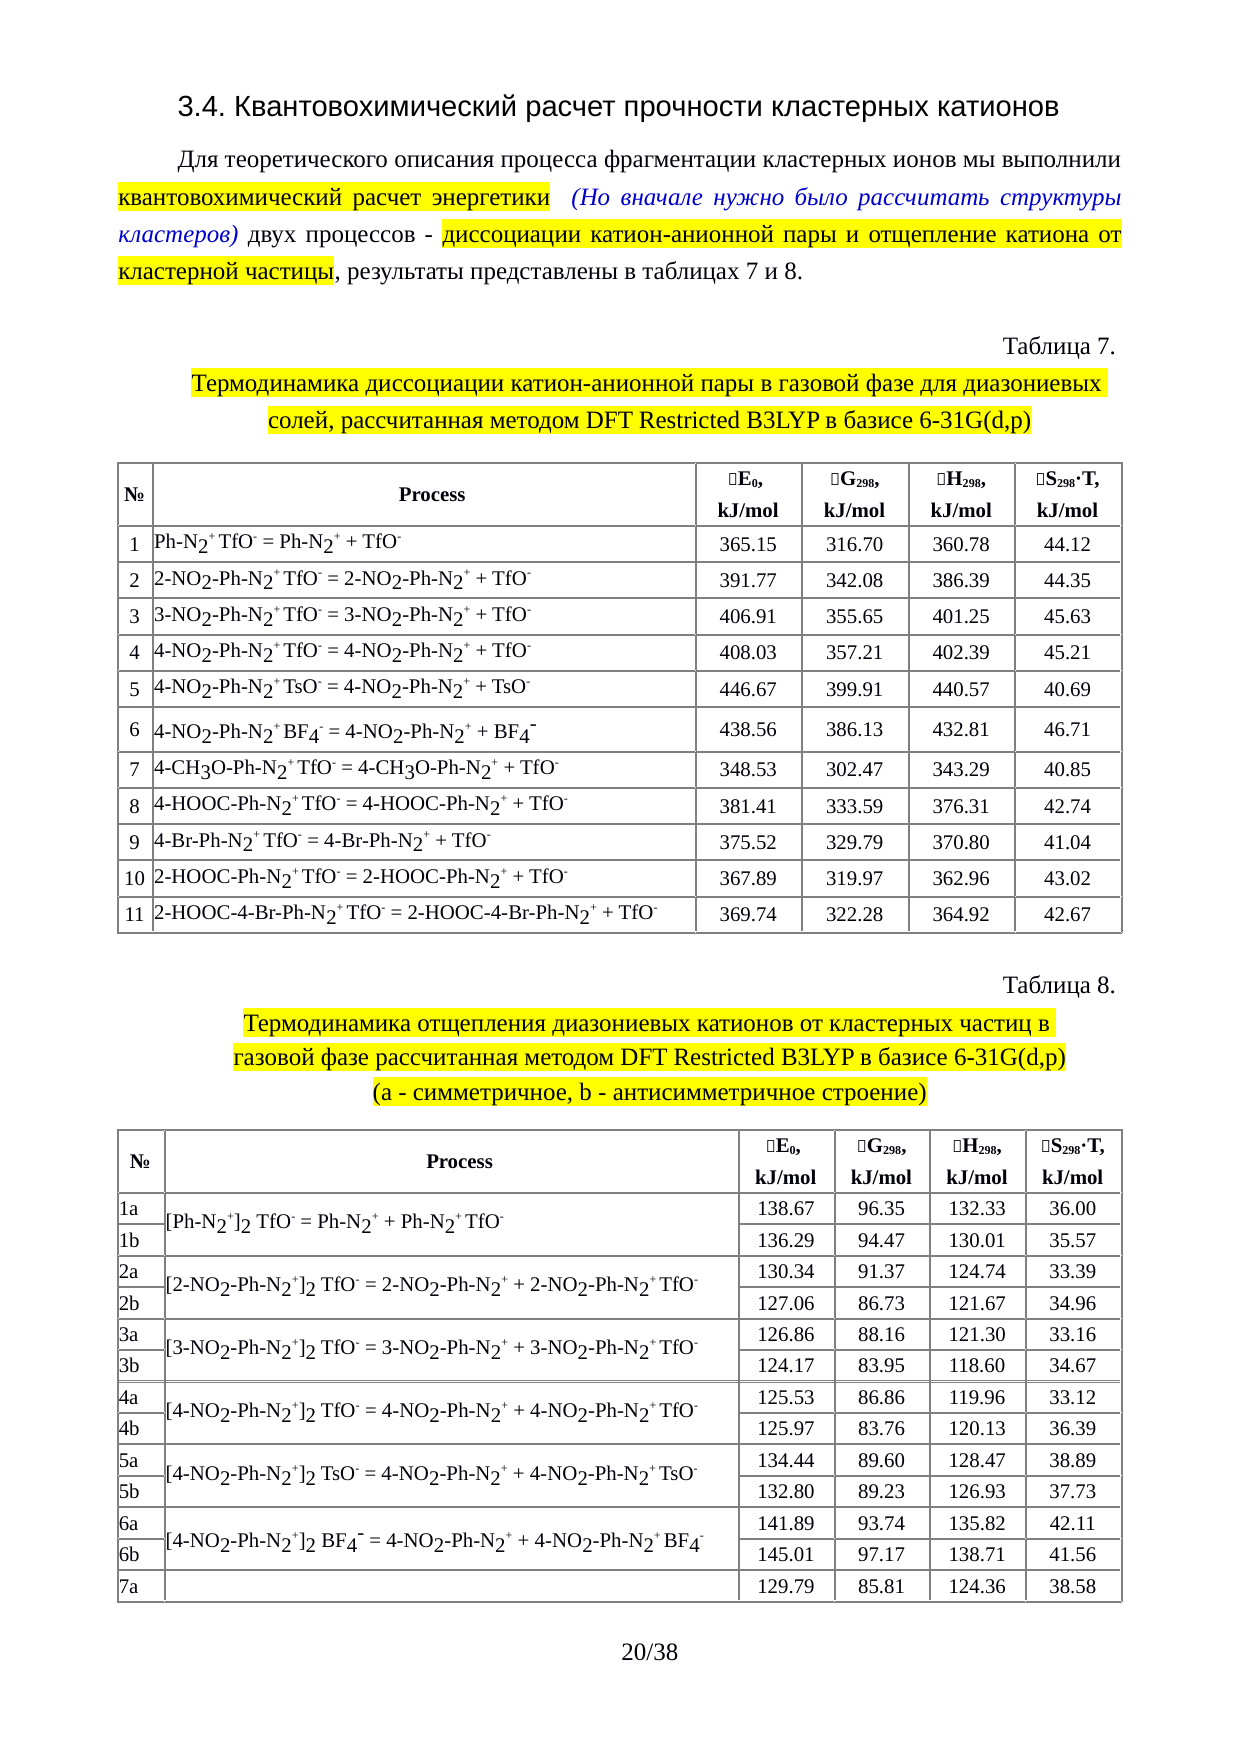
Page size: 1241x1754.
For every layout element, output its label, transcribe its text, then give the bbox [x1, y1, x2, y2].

table_cell 43.02 [1016, 859, 1121, 896]
table_cell 138.71 [931, 1540, 1025, 1569]
table_cell 36.00 [1027, 1192, 1121, 1223]
table_cell 401.25 [910, 599, 1014, 633]
table_cell 333.59 [803, 789, 908, 823]
table_cell 4-NO2-Ph-N2+ BF4- = 4-NO2-Ph-N2+ + BF4- [154, 708, 695, 751]
table_cell 97.17 [836, 1540, 929, 1569]
table_cell 11 [119, 898, 153, 932]
table_cell 34.96 [1027, 1286, 1121, 1317]
table_cell 3 [119, 599, 152, 633]
text Термодинамика отщепления диазониевых катионов от кластерных частиц в [118, 1008, 1122, 1037]
table_cell 119.96 [931, 1383, 1025, 1412]
table_cell 432.81 [910, 708, 1014, 751]
table_cell 4-CH3O-Ph-N2+ TfO- = 4-CH3O-Ph-N2+ + TfO- [154, 753, 695, 787]
table_cell 46.71 [1016, 706, 1121, 751]
table_cell 10 [119, 861, 152, 896]
table_cell 85.81 [835, 1571, 930, 1601]
table_cell 44.12 [1016, 525, 1121, 561]
table_cell 5a [119, 1445, 164, 1475]
table_cell 406.91 [697, 599, 801, 633]
table_cell 319.97 [803, 861, 908, 896]
table_cell 8 [119, 789, 152, 823]
table_cell 438.56 [697, 708, 801, 751]
table_cell 91.37 [836, 1257, 929, 1286]
table_cell 135.82 [931, 1508, 1025, 1538]
table_header E0, kJ/mol [697, 464, 801, 525]
table_cell 370.80 [910, 825, 1014, 859]
table_cell 38.58 [1026, 1569, 1121, 1601]
text (a - симметричное, b - антисимметричное строение) [118, 1077, 1122, 1106]
table_cell 402.39 [910, 636, 1014, 670]
table_cell Ph-N2+ TfO- = Ph-N2+ + TfO- [154, 527, 695, 561]
table_cell 3b [119, 1351, 164, 1380]
table_cell 138.67 [740, 1194, 834, 1223]
table_cell 4-NO2-Ph-N2+ TfO- = 4-NO2-Ph-N2+ + TfO- [154, 636, 695, 670]
table_cell 83.95 [836, 1351, 929, 1380]
table_header S298·T, kJ/mol [1016, 464, 1121, 525]
table_cell 376.31 [910, 789, 1014, 823]
table_cell 127.06 [740, 1288, 834, 1317]
table_header E0, kJ/mol [740, 1131, 834, 1192]
table_cell 121.67 [931, 1288, 1025, 1317]
table_cell 408.03 [697, 636, 801, 670]
table_cell 126.86 [740, 1320, 834, 1349]
table_cell 369.74 [696, 898, 802, 932]
table_cell 93.74 [836, 1508, 929, 1538]
table_cell 40.69 [1016, 670, 1121, 706]
table_cell 1a [119, 1194, 164, 1223]
table_cell 44.35 [1016, 561, 1121, 597]
table_cell 4-Br-Ph-N2+ TfO- = 4-Br-Ph-N2+ + TfO- [154, 825, 695, 859]
table_cell 357.21 [803, 636, 908, 670]
table_cell 128.47 [931, 1445, 1025, 1475]
table_cell 3-NO2-Ph-N2+ TfO- = 3-NO2-Ph-N2+ + TfO- [154, 599, 695, 633]
table_cell 399.91 [803, 672, 908, 706]
table_header H298, kJ/mol [931, 1131, 1025, 1192]
table_cell 42.74 [1016, 787, 1121, 823]
table_cell 118.60 [931, 1351, 1025, 1380]
table_cell 40.85 [1016, 751, 1121, 787]
table_cell 35.57 [1027, 1223, 1121, 1254]
table_cell [3-NO2-Ph-N2+]2 TfO- = 3-NO2-Ph-N2+ + 3-NO2-Ph-N2+ TfO- [166, 1320, 738, 1380]
table_cell 129.79 [739, 1571, 834, 1601]
table_cell 124.36 [930, 1571, 1026, 1601]
table_cell 5b [119, 1477, 164, 1506]
table_cell 88.16 [836, 1320, 929, 1349]
table_cell 1 [119, 527, 152, 561]
table_cell 42.67 [1015, 896, 1121, 932]
table_cell 2b [119, 1288, 164, 1317]
table_cell 6a [119, 1508, 164, 1538]
table_cell 362.96 [910, 861, 1014, 896]
table_cell 355.65 [803, 599, 908, 633]
table_cell 365.15 [697, 527, 801, 561]
table_cell 329.79 [803, 825, 908, 859]
table_header S298·T, kJ/mol [1027, 1131, 1121, 1192]
table_cell 41.04 [1016, 823, 1121, 859]
table_cell 440.57 [910, 672, 1014, 706]
table_cell 37.73 [1027, 1475, 1121, 1506]
text Для теоретического описания процесса фрагментации кластерных ионов мы выполнили квантовохимический расчет энергетики (Но вначале нужно было рассчитать структуры кластеров) двух процессов - диссоциации катион-анионной пары и отщепление катиона от кластерной частицы, результаты представлены в таблицах 7 и 8. [118, 144, 1122, 285]
table_cell 130.01 [931, 1225, 1025, 1254]
table_cell 4-NO2-Ph-N2+ TsO- = 4-NO2-Ph-N2+ + TsO- [154, 672, 695, 706]
table_cell 120.13 [931, 1414, 1025, 1443]
table_cell 134.44 [740, 1445, 834, 1475]
table_cell 2 [119, 563, 152, 597]
table_header № [119, 464, 152, 525]
table_cell 136.29 [740, 1225, 834, 1254]
table_cell [2-NO2-Ph-N2+]2 TfO- = 2-NO2-Ph-N2+ + 2-NO2-Ph-N2+ TfO- [166, 1257, 738, 1317]
table_cell 124.17 [740, 1351, 834, 1380]
table_cell 38.89 [1027, 1443, 1121, 1475]
table_cell [4-NO2-Ph-N2+]2 TsO- = 4-NO2-Ph-N2+ + 4-NO2-Ph-N2+ TsO- [166, 1445, 738, 1506]
text Таблица 8. [118, 971, 1122, 999]
table_cell 33.39 [1027, 1255, 1121, 1286]
table_cell 7a [119, 1571, 164, 1601]
table_cell 4b [119, 1414, 164, 1443]
table_cell 130.34 [740, 1257, 834, 1286]
table_cell 126.93 [931, 1477, 1025, 1506]
table_cell 6b [119, 1540, 164, 1569]
table_cell 367.89 [697, 861, 801, 896]
table_cell 83.76 [836, 1414, 929, 1443]
table_cell [164, 1571, 739, 1601]
table_cell 302.47 [803, 753, 908, 787]
table_header G298, kJ/mol [803, 464, 908, 525]
table_cell 86.86 [836, 1383, 929, 1412]
table_header Process [154, 464, 695, 525]
table_cell 145.01 [740, 1540, 834, 1569]
table_cell 2-HOOC-4-Br-Ph-N2+ TfO- = 2-HOOC-4-Br-Ph-N2+ + TfO- [153, 898, 696, 932]
table_header № [119, 1131, 164, 1192]
table_header Process [166, 1131, 738, 1192]
table_cell 121.30 [931, 1320, 1025, 1349]
table_cell 360.78 [910, 527, 1014, 561]
table_header G298, kJ/mol [836, 1131, 929, 1192]
table_cell 4-HOOC-Ph-N2+ TfO- = 4-HOOC-Ph-N2+ + TfO- [154, 789, 695, 823]
table_cell 342.08 [803, 563, 908, 597]
table_cell 7 [119, 753, 152, 787]
table_cell 41.56 [1027, 1538, 1121, 1569]
table_cell 3a [119, 1320, 164, 1349]
table_cell 94.47 [836, 1225, 929, 1254]
table_cell 2-HOOC-Ph-N2+ TfO- = 2-HOOC-Ph-N2+ + TfO- [154, 861, 695, 896]
table_cell 125.97 [740, 1414, 834, 1443]
table_cell 375.52 [697, 825, 801, 859]
table_cell 34.67 [1027, 1349, 1121, 1380]
table_cell 132.80 [740, 1477, 834, 1506]
table_cell 386.39 [910, 563, 1014, 597]
table_cell 36.39 [1027, 1412, 1121, 1443]
table_cell [4-NO2-Ph-N2+]2 BF4- = 4-NO2-Ph-N2+ + 4-NO2-Ph-N2+ BF4- [166, 1508, 738, 1569]
table_cell 124.74 [931, 1257, 1025, 1286]
table_cell 343.29 [910, 753, 1014, 787]
table_cell 386.13 [803, 708, 908, 751]
table_cell 42.11 [1027, 1506, 1121, 1538]
table_cell 4a [119, 1383, 164, 1412]
table_cell 125.53 [740, 1383, 834, 1412]
table_cell 2-NO2-Ph-N2+ TfO- = 2-NO2-Ph-N2+ + TfO- [154, 563, 695, 597]
table_cell 6 [119, 708, 152, 751]
list 3.4. Квантовохимический расчет прочности кластерных катионов [177, 88, 1122, 122]
table_cell 141.89 [740, 1508, 834, 1538]
text Термодинамика диссоциации катион-анионной пары в газовой фазе для диазониевых [118, 368, 1122, 397]
table_cell [Ph-N2+]2 TfO- = Ph-N2+ + Ph-N2+ TfO- [166, 1194, 738, 1254]
table_cell 348.53 [697, 753, 801, 787]
table_cell 446.67 [697, 672, 801, 706]
table_cell 2a [119, 1257, 164, 1286]
text Таблица 7. [118, 331, 1122, 360]
table_cell 89.60 [836, 1445, 929, 1475]
table_cell 316.70 [803, 527, 908, 561]
text солей, рассчитанная методом DFT Restricted B3LYP в базисе 6-31G(d,p) [118, 406, 1122, 434]
table_cell 381.41 [697, 789, 801, 823]
table_cell 86.73 [836, 1288, 929, 1317]
table_cell 1b [119, 1225, 164, 1254]
table_header H298, kJ/mol [910, 464, 1014, 525]
text газовой фазе рассчитанная методом DFT Restricted B3LYP в базисе 6-31G(d,p) [118, 1042, 1122, 1071]
table_cell 33.16 [1027, 1318, 1121, 1349]
table_cell 4 [119, 636, 152, 670]
table_cell 33.12 [1027, 1380, 1121, 1412]
table_cell 322.28 [802, 898, 909, 932]
table_cell 45.63 [1016, 597, 1121, 633]
table_cell 96.35 [836, 1194, 929, 1223]
table_cell [4-NO2-Ph-N2+]2 TfO- = 4-NO2-Ph-N2+ + 4-NO2-Ph-N2+ TfO- [166, 1383, 738, 1443]
table_cell 5 [119, 672, 152, 706]
table_cell 89.23 [836, 1477, 929, 1506]
table_cell 9 [119, 825, 152, 859]
table_cell 364.92 [909, 898, 1015, 932]
table_cell 391.77 [697, 563, 801, 597]
table_cell 132.33 [931, 1194, 1025, 1223]
table_cell 45.21 [1016, 634, 1121, 670]
